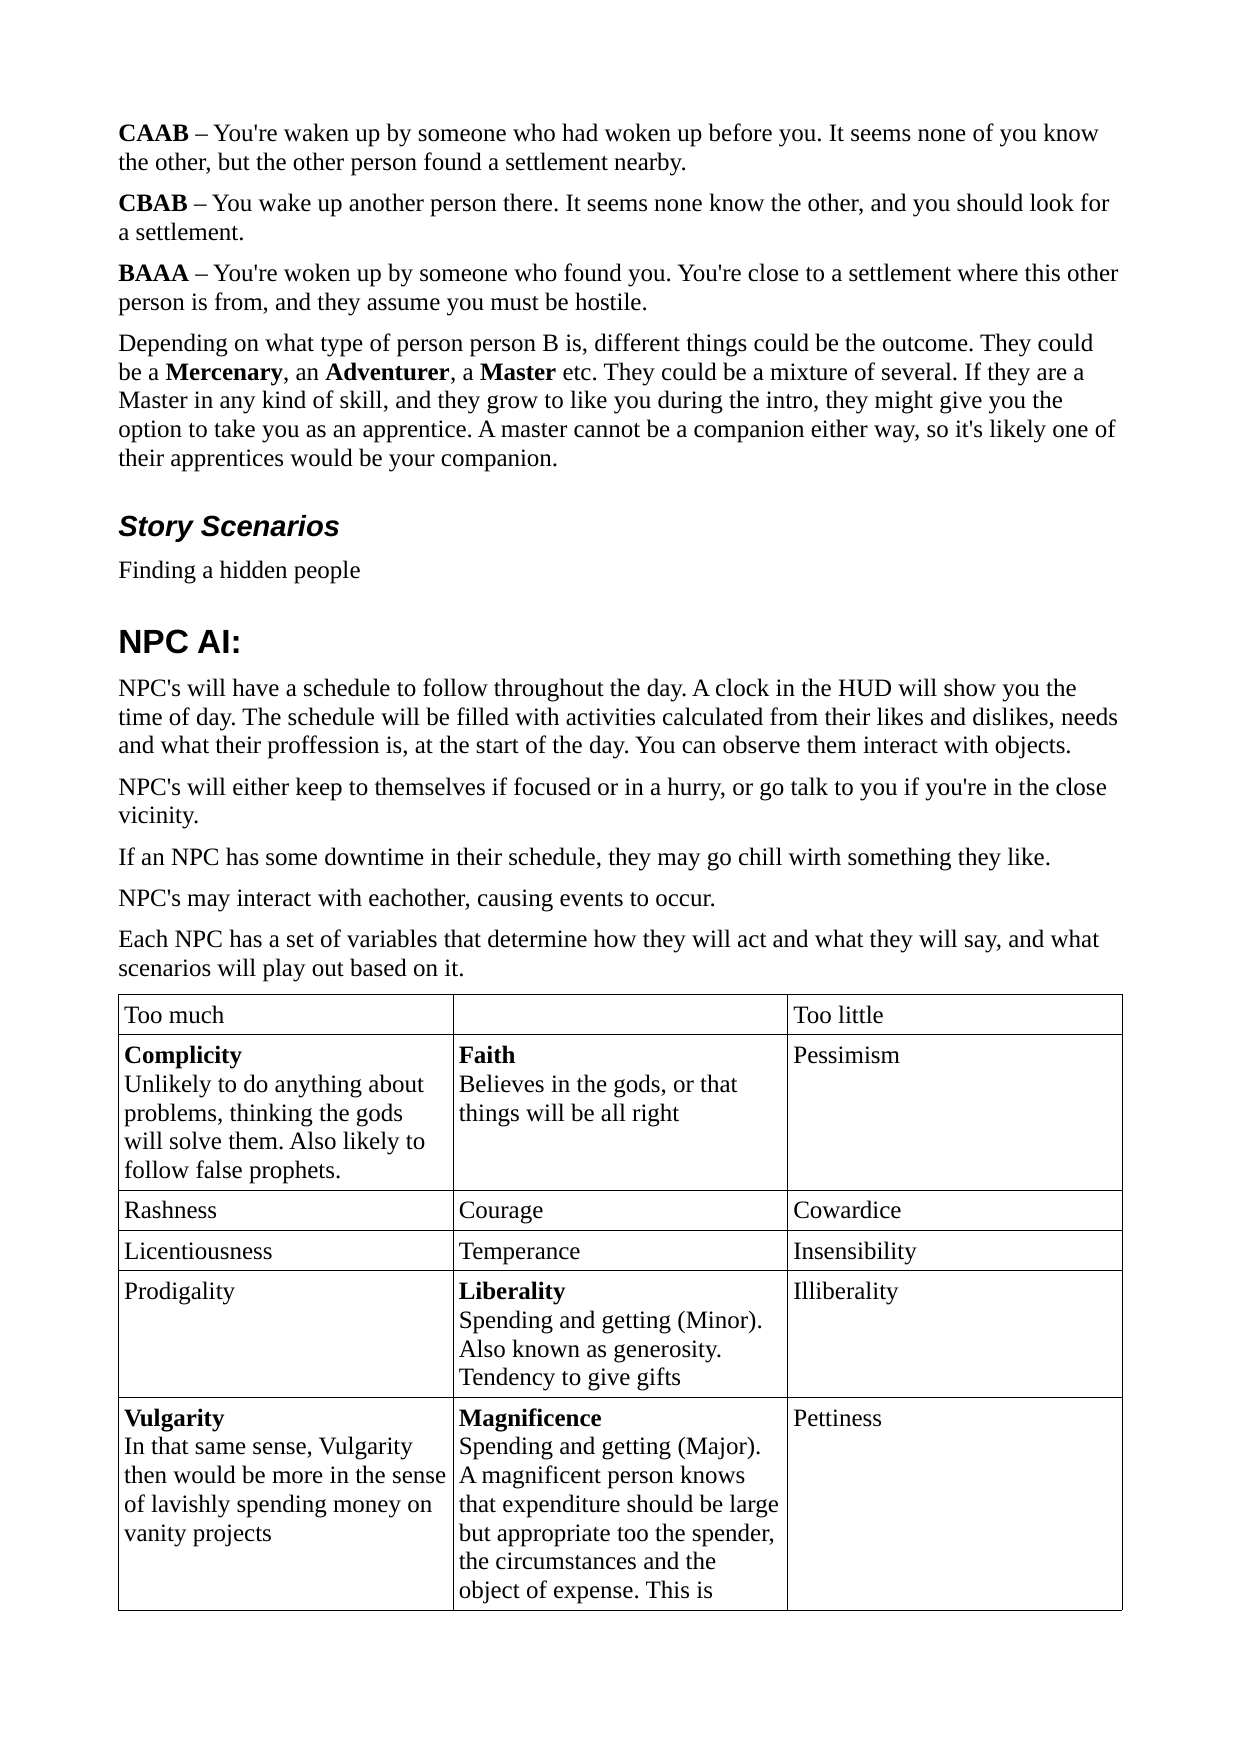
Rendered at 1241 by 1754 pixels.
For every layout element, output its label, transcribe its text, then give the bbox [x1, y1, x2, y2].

subtitle NPC AI: [118, 622, 1122, 660]
table_cell Insensibility [788, 1231, 1122, 1270]
table_cell Magnificence Spending and getting (Major). A magnificent person knows that expenditure should be large but appropriate too the spender, the circumstances and the object of expense. This is [454, 1398, 787, 1610]
table_cell Pettiness [788, 1398, 1122, 1610]
table_header Too much [119, 995, 453, 1034]
table_cell Licentiousness [119, 1231, 453, 1270]
text CAAB – You're waken up by someone who had woken up before you. It seems none of you know the other, but the other person found a settlement nearby. [118, 118, 1122, 176]
text NPC's will either keep to themselves if focused or in a hurry, or go talk to you if you're in the close vicinity. [118, 772, 1122, 829]
table_cell Liberality Spending and getting (Minor). Also known as generosity. Tendency to give gifts [454, 1271, 787, 1397]
text Finding a hidden people [118, 555, 1122, 584]
table_header Too little [788, 995, 1122, 1034]
text Depending on what type of person person B is, different things could be the outcome. They could be a Mercenary, an Adventurer, a Master etc. They could be a mixture of several. If they are a Master in any kind of skill, and they grow to like you during the intro, they might give you the option to take you as an apprentice. A master cannot be a companion either way, so it's likely one of their apprentices would be your companion. [118, 328, 1122, 472]
text Each NPC has a set of variables that determine how they will act and what they will say, and what scenarios will play out based on it. [118, 924, 1122, 982]
table_cell Temperance [454, 1231, 787, 1270]
subtitle Story Scenarios [118, 509, 1122, 543]
text NPC's may interact with eachother, causing events to occur. [118, 883, 1122, 912]
table_cell Rashness [119, 1191, 453, 1230]
table_cell Pessimism [788, 1035, 1122, 1190]
table_header [454, 995, 787, 1034]
text CBAB – You wake up another person there. It seems none know the other, and you should look for a settlement. [118, 188, 1122, 246]
table_cell Complicity Unlikely to do anything about problems, thinking the gods will solve them. Also likely to follow false prophets. [119, 1035, 453, 1190]
table_cell Cowardice [788, 1191, 1122, 1230]
table_cell Courage [454, 1191, 787, 1230]
table_cell Faith Believes in the gods, or that things will be all right [454, 1035, 787, 1190]
table_cell Prodigality [119, 1271, 453, 1397]
text If an NPC has some downtime in their schedule, they may go chill wirth something they like. [118, 842, 1122, 870]
table_cell Illiberality [788, 1271, 1122, 1397]
table_cell Vulgarity In that same sense, Vulgarity then would be more in the sense of lavishly spending money on vanity projects [119, 1398, 453, 1610]
text NPC's will have a schedule to follow throughout the day. A clock in the HUD will show you the time of day. The schedule will be filled with activities calculated from their likes and dislikes, needs and what their proffession is, at the start of the day. You can observe them interact with objects. [118, 673, 1122, 759]
text BAAA – You're woken up by someone who found you. You're close to a settlement where this other person is from, and they assume you must be hostile. [118, 258, 1122, 316]
